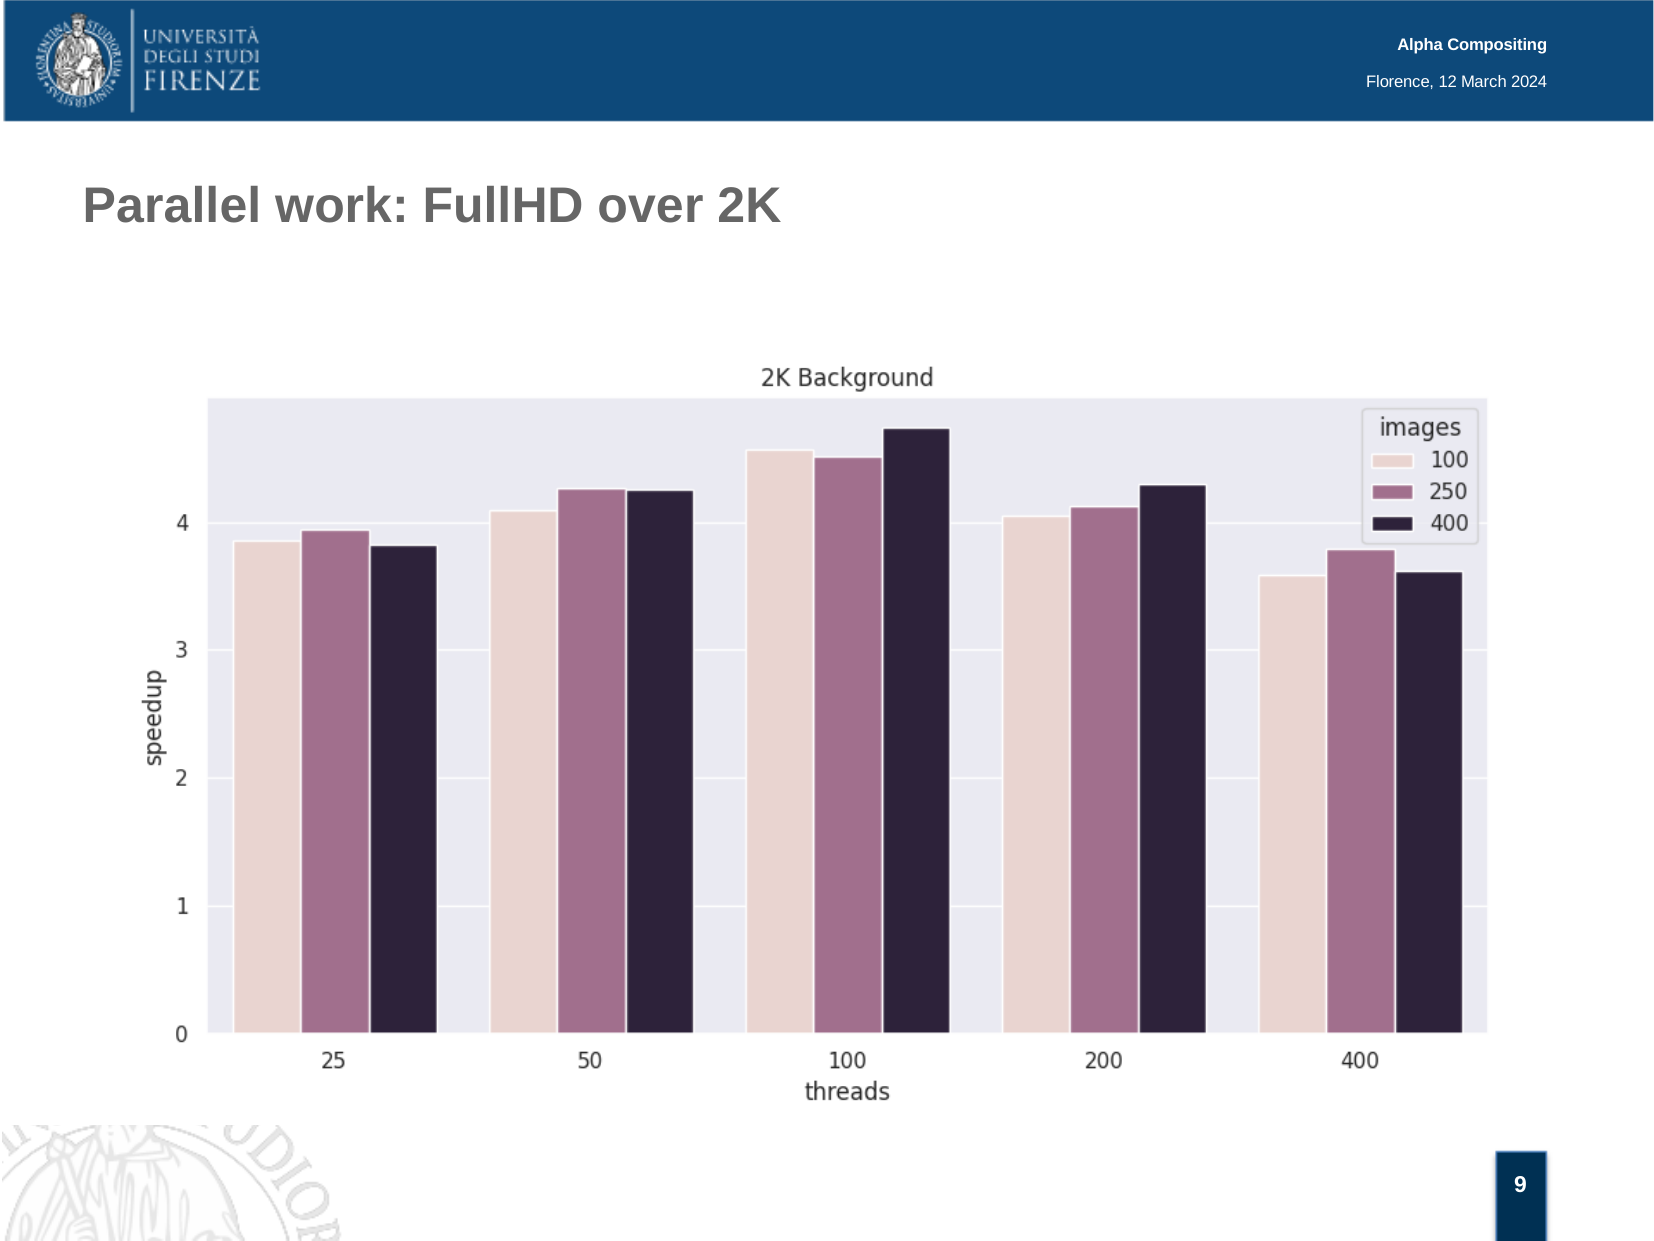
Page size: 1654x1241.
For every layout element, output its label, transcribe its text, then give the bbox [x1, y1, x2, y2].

picture [0, 0, 1654, 1241]
text_box Parallel work: FullHD over 2K [82, 148, 945, 296]
text_box [1505, 1160, 1536, 1208]
text_box Alpha Compositing Florence, 12 March 2024 [685, 24, 1548, 102]
